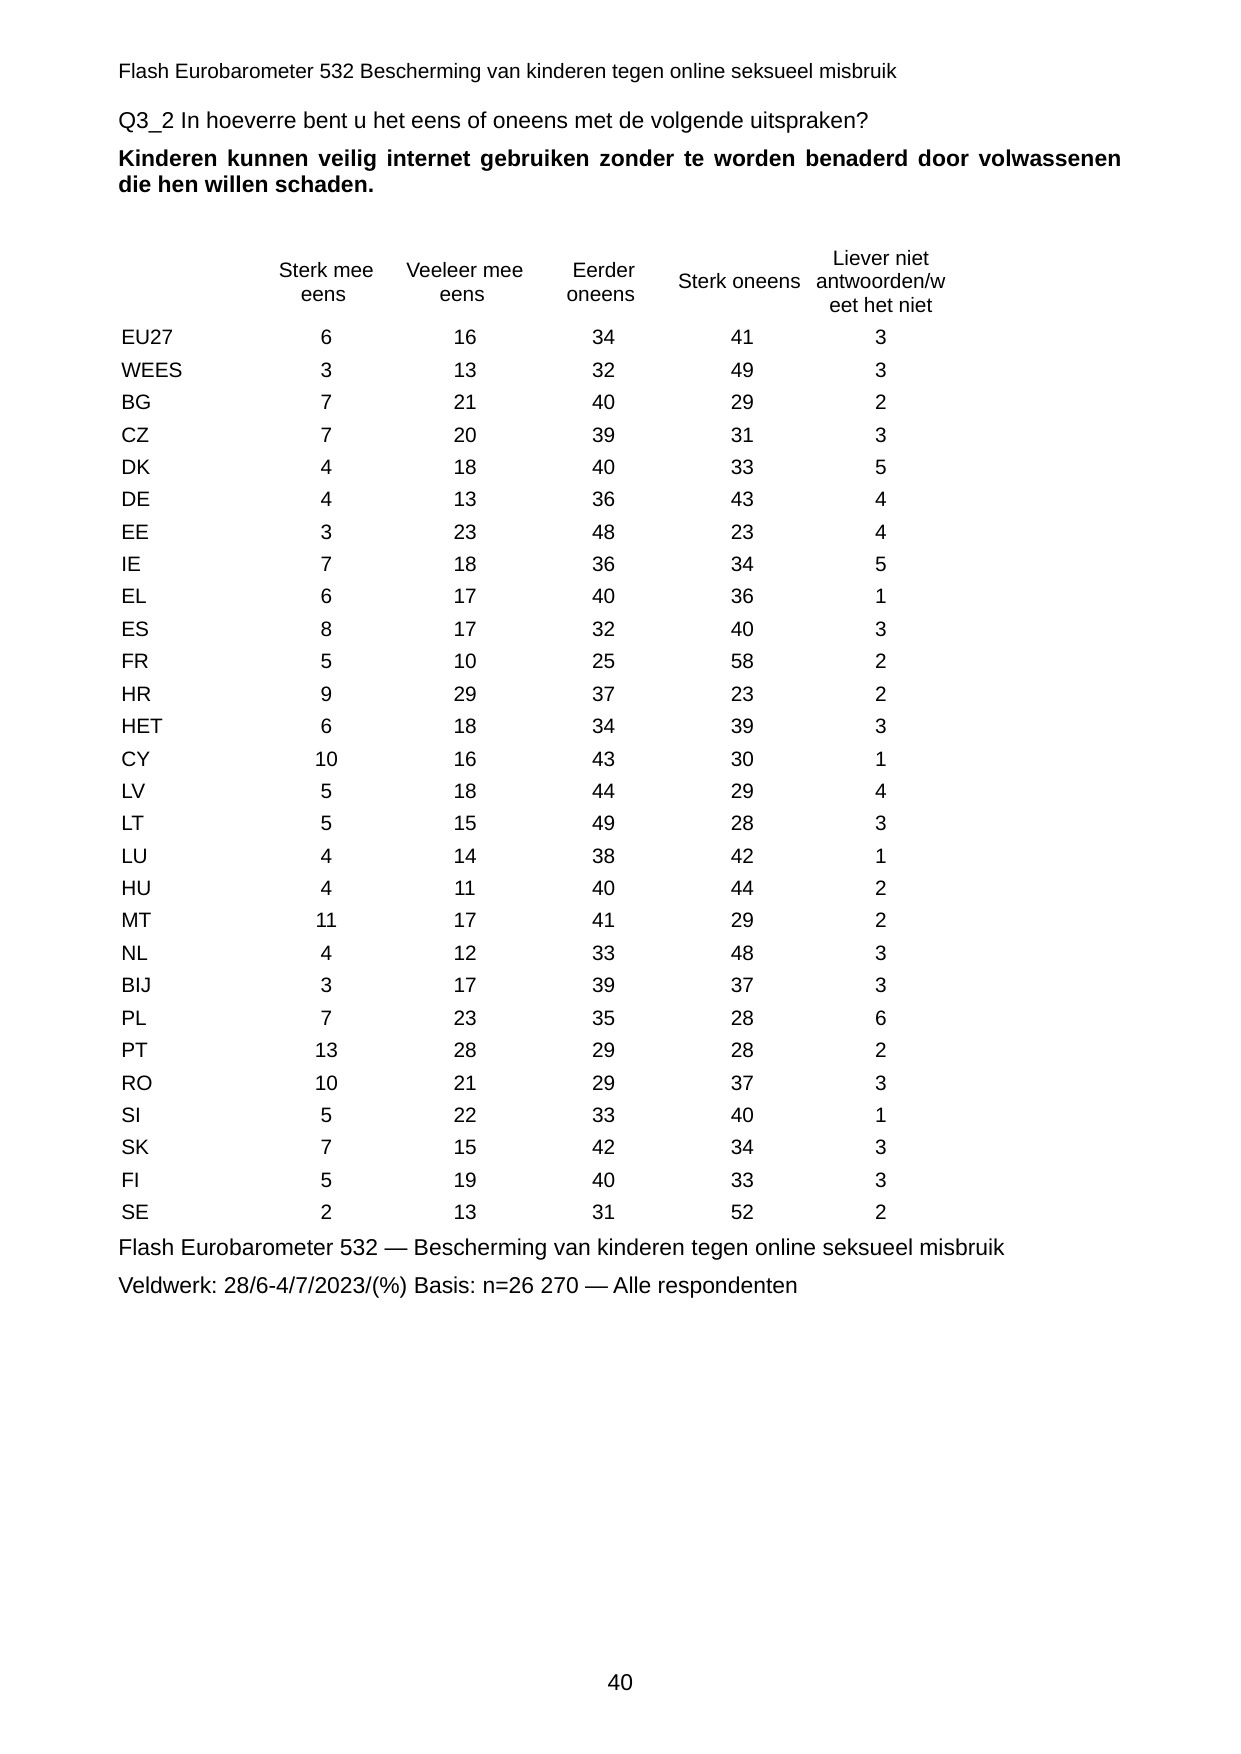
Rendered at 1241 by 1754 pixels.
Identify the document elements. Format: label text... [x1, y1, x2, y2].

table_cell 23 [673, 515, 811, 548]
table_cell 10 [395, 645, 534, 677]
table_cell MT [118, 904, 257, 937]
table_cell 40 [534, 580, 673, 613]
table_cell 41 [534, 904, 673, 937]
table_cell 2 [257, 1196, 395, 1228]
table_cell 10 [257, 1066, 395, 1098]
text Q3_2 In hoeverre bent u het eens of oneens met de volgende uitspraken? [118, 107, 1122, 133]
table_cell BIJ [118, 969, 257, 1001]
table_cell ES [118, 613, 257, 645]
table_cell 3 [257, 969, 395, 1001]
table_cell 29 [395, 678, 534, 710]
table_cell 30 [673, 742, 811, 774]
table_cell DE [118, 483, 257, 515]
table_cell 7 [257, 418, 395, 451]
table_cell 6 [257, 710, 395, 742]
table_cell SK [118, 1131, 257, 1163]
table_cell 2 [811, 872, 950, 904]
table_cell 13 [395, 483, 534, 515]
table_cell 2 [811, 386, 950, 418]
table_cell 5 [257, 775, 395, 807]
table_cell 4 [257, 872, 395, 904]
table_cell 33 [673, 1163, 811, 1196]
table_header Eerder oneens [534, 242, 673, 321]
table_cell 18 [395, 548, 534, 580]
table_cell 21 [395, 1066, 534, 1098]
table_cell HR [118, 678, 257, 710]
table_cell 13 [395, 1196, 534, 1228]
table_cell 36 [534, 548, 673, 580]
table_cell 40 [534, 872, 673, 904]
table_cell 3 [811, 321, 950, 353]
table_cell 39 [534, 969, 673, 1001]
table_cell FR [118, 645, 257, 677]
table_cell 23 [395, 515, 534, 548]
table_cell 3 [811, 613, 950, 645]
table_cell 40 [673, 613, 811, 645]
table_cell 23 [673, 678, 811, 710]
table_cell 42 [534, 1131, 673, 1163]
table_cell 7 [257, 1131, 395, 1163]
table_cell 4 [811, 515, 950, 548]
table_cell 49 [534, 807, 673, 839]
table_cell 7 [257, 548, 395, 580]
table_cell 17 [395, 969, 534, 1001]
table_cell 38 [534, 839, 673, 872]
table_cell 40 [534, 451, 673, 483]
table_cell 5 [811, 548, 950, 580]
table_cell 3 [811, 937, 950, 969]
table_cell 25 [534, 645, 673, 677]
table_cell 37 [673, 1066, 811, 1098]
table_cell 16 [395, 321, 534, 353]
table_cell 32 [534, 354, 673, 386]
table_cell 29 [534, 1066, 673, 1098]
table_cell 22 [395, 1099, 534, 1131]
text Veldwerk: 28/6-4/7/2023/(%) Basis: n=26 270 — Alle respondenten [118, 1272, 1122, 1299]
table_cell 52 [673, 1196, 811, 1228]
table_cell PT [118, 1034, 257, 1066]
table_header Sterk mee eens [257, 242, 395, 321]
table_cell CY [118, 742, 257, 774]
table_cell 15 [395, 807, 534, 839]
table_cell 3 [811, 710, 950, 742]
table_cell 17 [395, 904, 534, 937]
table_cell IE [118, 548, 257, 580]
table_cell 29 [673, 386, 811, 418]
table_cell 16 [395, 742, 534, 774]
table_cell 58 [673, 645, 811, 677]
table_cell 48 [534, 515, 673, 548]
table_cell 4 [257, 839, 395, 872]
table_cell 35 [534, 1001, 673, 1034]
table_cell 43 [534, 742, 673, 774]
table_cell 5 [257, 807, 395, 839]
table_cell 18 [395, 451, 534, 483]
table_cell 48 [673, 937, 811, 969]
table_cell 11 [395, 872, 534, 904]
table_header Sterk oneens [673, 242, 811, 321]
table_cell 3 [811, 354, 950, 386]
table_cell 4 [257, 451, 395, 483]
table_cell 19 [395, 1163, 534, 1196]
table_cell HET [118, 710, 257, 742]
table_cell LU [118, 839, 257, 872]
table_cell 23 [395, 1001, 534, 1034]
table_cell 3 [811, 1131, 950, 1163]
table_cell 4 [257, 937, 395, 969]
table_cell 34 [534, 710, 673, 742]
table_cell 10 [257, 742, 395, 774]
text Kinderen kunnen veilig internet gebruiken zonder te worden benaderd door volwassenen die hen willen schaden. [118, 145, 1122, 198]
table_cell 44 [534, 775, 673, 807]
table_cell 15 [395, 1131, 534, 1163]
table_cell 3 [257, 515, 395, 548]
table_cell 39 [534, 418, 673, 451]
table_cell 3 [811, 807, 950, 839]
table_cell 7 [257, 386, 395, 418]
table_cell 5 [257, 1163, 395, 1196]
table_cell PL [118, 1001, 257, 1034]
table_cell SE [118, 1196, 257, 1228]
table_cell LT [118, 807, 257, 839]
table_cell 28 [673, 1001, 811, 1034]
table_cell 17 [395, 580, 534, 613]
table_cell 4 [811, 483, 950, 515]
table_cell 31 [673, 418, 811, 451]
table_cell 37 [673, 969, 811, 1001]
table_cell NL [118, 937, 257, 969]
table_cell 2 [811, 678, 950, 710]
table_cell EL [118, 580, 257, 613]
table_cell 7 [257, 1001, 395, 1034]
table_cell RO [118, 1066, 257, 1098]
table_cell 1 [811, 839, 950, 872]
table_cell CZ [118, 418, 257, 451]
table_cell 36 [673, 580, 811, 613]
table_cell SI [118, 1099, 257, 1131]
table_cell 6 [811, 1001, 950, 1034]
table_cell 3 [811, 969, 950, 1001]
table_cell 3 [811, 1066, 950, 1098]
table_cell 31 [534, 1196, 673, 1228]
table_cell EU27 [118, 321, 257, 353]
table_cell 13 [395, 354, 534, 386]
table_cell 4 [257, 483, 395, 515]
table_cell 34 [673, 1131, 811, 1163]
table_cell 3 [811, 418, 950, 451]
table_cell 6 [257, 321, 395, 353]
table_cell 9 [257, 678, 395, 710]
table_cell 8 [257, 613, 395, 645]
table_cell 33 [534, 937, 673, 969]
table_cell 42 [673, 839, 811, 872]
table_cell 5 [257, 645, 395, 677]
table_cell 18 [395, 775, 534, 807]
text Flash Eurobarometer 532 — Bescherming van kinderen tegen online seksueel misbruik [118, 1234, 1122, 1260]
table_cell 39 [673, 710, 811, 742]
table_cell 14 [395, 839, 534, 872]
table_cell 29 [534, 1034, 673, 1066]
table_cell BG [118, 386, 257, 418]
table_cell 49 [673, 354, 811, 386]
table_header Veeleer mee eens [395, 242, 534, 321]
table_cell 41 [673, 321, 811, 353]
table_cell 43 [673, 483, 811, 515]
table_cell 2 [811, 1034, 950, 1066]
table_cell 5 [257, 1099, 395, 1131]
table_cell 40 [673, 1099, 811, 1131]
table_cell 2 [811, 1196, 950, 1228]
table_cell DK [118, 451, 257, 483]
table_cell 18 [395, 710, 534, 742]
table_cell 2 [811, 645, 950, 677]
table_cell 6 [257, 580, 395, 613]
table_cell 20 [395, 418, 534, 451]
table_cell 33 [673, 451, 811, 483]
table_cell 12 [395, 937, 534, 969]
table_cell 21 [395, 386, 534, 418]
table_cell 37 [534, 678, 673, 710]
table_cell 28 [673, 807, 811, 839]
table_cell 1 [811, 580, 950, 613]
table_cell 33 [534, 1099, 673, 1131]
table_cell 1 [811, 742, 950, 774]
table_cell 5 [811, 451, 950, 483]
table_cell 40 [534, 386, 673, 418]
table_cell EE [118, 515, 257, 548]
table_cell 28 [395, 1034, 534, 1066]
table_cell 34 [534, 321, 673, 353]
table_header [118, 242, 257, 321]
table_cell 2 [811, 904, 950, 937]
table_cell HU [118, 872, 257, 904]
table_cell 36 [534, 483, 673, 515]
table_header Liever niet antwoorden/weet het niet [811, 242, 950, 321]
table_cell FI [118, 1163, 257, 1196]
table_cell 29 [673, 904, 811, 937]
table_cell 28 [673, 1034, 811, 1066]
table_cell 29 [673, 775, 811, 807]
table_cell 32 [534, 613, 673, 645]
table_cell 1 [811, 1099, 950, 1131]
table_cell 34 [673, 548, 811, 580]
table_cell 4 [811, 775, 950, 807]
table_cell 3 [257, 354, 395, 386]
table_cell 13 [257, 1034, 395, 1066]
table_cell 40 [534, 1163, 673, 1196]
table_cell 44 [673, 872, 811, 904]
table_cell 3 [811, 1163, 950, 1196]
table_cell 17 [395, 613, 534, 645]
table_cell LV [118, 775, 257, 807]
table_cell 11 [257, 904, 395, 937]
table_cell WEES [118, 354, 257, 386]
